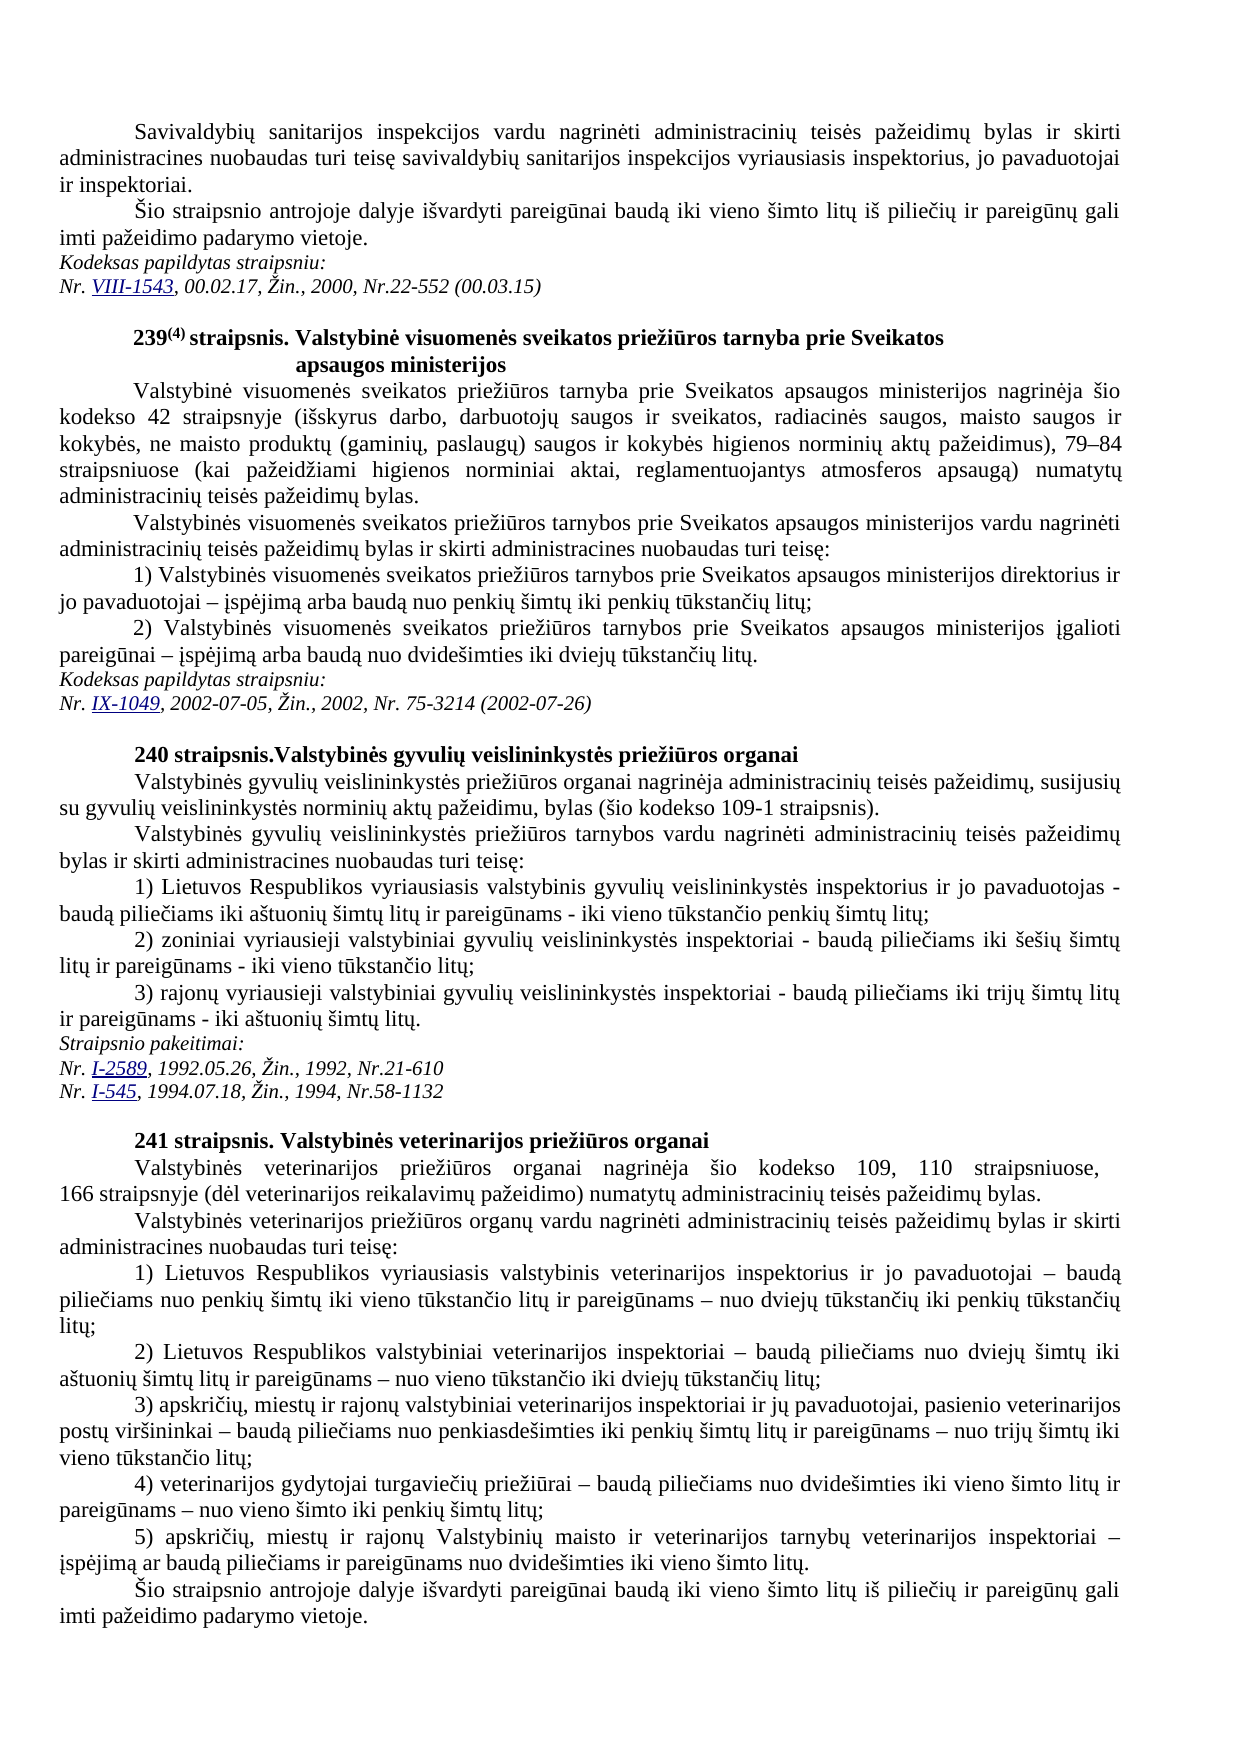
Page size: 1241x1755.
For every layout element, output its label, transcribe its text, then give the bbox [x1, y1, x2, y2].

text Valstybinė visuomenės sveikatos priežiūros tarnyba prie Sveikatos apsaugos ministerijos nagrinėja šio kodekso 42 straipsnyje (išskyrus darbo, darbuotojų saugos ir sveikatos, radiacinės saugos, maisto saugos ir kokybės, ne maisto produktų (gaminių, paslaugų) saugos ir kokybės higienos norminių aktų pažeidimus), 79–84 straipsniuose (kai pažeidžiami higienos norminiai aktai, reglamentuojantys atmosferos apsaugą) numatytų administracinių teisės pažeidimų bylas. [59, 377, 1122, 509]
text Valstybinės gyvulių veislininkystės priežiūros tarnybos vardu nagrinėti administracinių teisės pažeidimų bylas ir skirti administracines nuobaudas turi teisę: [59, 821, 1122, 873]
text Nr. VIII-1543, 00.02.17, Žin., 2000, Nr.22-552 (00.03.15) [59, 274, 1122, 298]
text 4) veterinarijos gydytojai turgaviečių priežiūrai – baudą piliečiams nuo dvidešimties iki vieno šimto litų ir pareigūnams – nuo vieno šimto iki penkių šimtų litų; [59, 1470, 1122, 1523]
text 1) Lietuvos Respublikos vyriausiasis valstybinis veterinarijos inspektorius ir jo pavaduotojai – baudą piliečiams nuo penkių šimtų iki vieno tūkstančio litų ir pareigūnams – nuo dviejų tūkstančių iki penkių tūkstančių litų; [59, 1259, 1122, 1338]
text Nr. I-545, 1994.07.18, Žin., 1994, Nr.58-1132 [59, 1079, 1122, 1103]
text Kodeksas papildytas straipsniu: [59, 667, 1122, 691]
text Šio straipsnio antrojoje dalyje išvardyti pareigūnai baudą iki vieno šimto litų iš piliečių ir pareigūnų gali imti pažeidimo padarymo vietoje. [59, 197, 1122, 250]
text 2) Lietuvos Respublikos valstybiniai veterinarijos inspektoriai – baudą piliečiams nuo dviejų šimtų iki aštuonių šimtų litų ir pareigūnams – nuo vieno tūkstančio iki dviejų tūkstančių litų; [59, 1338, 1122, 1391]
text Kodeksas papildytas straipsniu: [59, 250, 1122, 274]
text Nr. IX-1049, 2002-07-05, Žin., 2002, Nr. 75-3214 (2002-07-26) [59, 691, 1122, 715]
text 1) Lietuvos Respublikos vyriausiasis valstybinis gyvulių veislininkystės inspektorius ir jo pavaduotojas -baudą piliečiams iki aštuonių šimtų litų ir pareigūnams - iki vieno tūkstančio penkių šimtų litų; [59, 873, 1122, 926]
text 2) Valstybinės visuomenės sveikatos priežiūros tarnybos prie Sveikatos apsaugos ministerijos įgalioti pareigūnai – įspėjimą arba baudą nuo dvidešimties iki dviejų tūkstančių litų. [59, 614, 1122, 667]
text Valstybinės gyvulių veislininkystės priežiūros organai nagrinėja administracinių teisės pažeidimų, susijusių su gyvulių veislininkystės norminių aktų pažeidimu, bylas (šio kodekso 109-1 straipsnis). [59, 768, 1122, 821]
text Straipsnio pakeitimai: [59, 1031, 1122, 1055]
text Valstybinės veterinarijos priežiūros organų vardu nagrinėti administracinių teisės pažeidimų bylas ir skirti administracines nuobaudas turi teisę: [59, 1207, 1122, 1259]
text 239(4) straipsnis. Valstybinė visuomenės sveikatos priežiūros tarnyba prie Sveikatos [59, 324, 1122, 351]
text 3) apskričių, miestų ir rajonų valstybiniai veterinarijos inspektoriai ir jų pavaduotojai, pasienio veterinarijos postų viršininkai – baudą piliečiams nuo penkiasdešimties iki penkių šimtų litų ir pareigūnams – nuo trijų šimtų iki vieno tūkstančio litų; [59, 1391, 1122, 1470]
text Valstybinės visuomenės sveikatos priežiūros tarnybos prie Sveikatos apsaugos ministerijos vardu nagrinėti administracinių teisės pažeidimų bylas ir skirti administracines nuobaudas turi teisę: [59, 509, 1122, 562]
text 2) zoniniai vyriausieji valstybiniai gyvulių veislininkystės inspektoriai - baudą piliečiams iki šešių šimtų litų ir pareigūnams - iki vieno tūkstančio litų; [59, 926, 1122, 979]
text Valstybinės veterinarijos priežiūros organai nagrinėja šio kodekso 109, 110 straipsniuose, 166 straipsnyje (dėl veterinarijos reikalavimų pažeidimo) numatytų administracinių teisės pažeidimų bylas. [59, 1154, 1122, 1207]
text Šio straipsnio antrojoje dalyje išvardyti pareigūnai baudą iki vieno šimto litų iš piliečių ir pareigūnų gali imti pažeidimo padarymo vietoje. [59, 1576, 1122, 1628]
text 1) Valstybinės visuomenės sveikatos priežiūros tarnybos prie Sveikatos apsaugos ministerijos direktorius ir jo pavaduotojai – įspėjimą arba baudą nuo penkių šimtų iki penkių tūkstančių litų; [59, 562, 1122, 614]
text 3) rajonų vyriausieji valstybiniai gyvulių veislininkystės inspektoriai - baudą piliečiams iki trijų šimtų litų ir pareigūnams - iki aštuonių šimtų litų. [59, 979, 1122, 1031]
text 5) apskričių, miestų ir rajonų Valstybinių maisto ir veterinarijos tarnybų veterinarijos inspektoriai – įspėjimą ar baudą piliečiams ir pareigūnams nuo dvidešimties iki vieno šimto litų. [59, 1523, 1122, 1576]
text Nr. I-2589, 1992.05.26, Žin., 1992, Nr.21-610 [59, 1055, 1122, 1079]
text 240 straipsnis.Valstybinės gyvulių veislininkystės priežiūros organai [59, 741, 1122, 768]
text 241 straipsnis. Valstybinės veterinarijos priežiūros organai [59, 1128, 1122, 1154]
text apsaugos ministerijos [59, 351, 1122, 377]
text Savivaldybių sanitarijos inspekcijos vardu nagrinėti administracinių teisės pažeidimų bylas ir skirti administracines nuobaudas turi teisę savivaldybių sanitarijos inspekcijos vyriausiasis inspektorius, jo pavaduotojai ir inspektoriai. [59, 118, 1122, 197]
